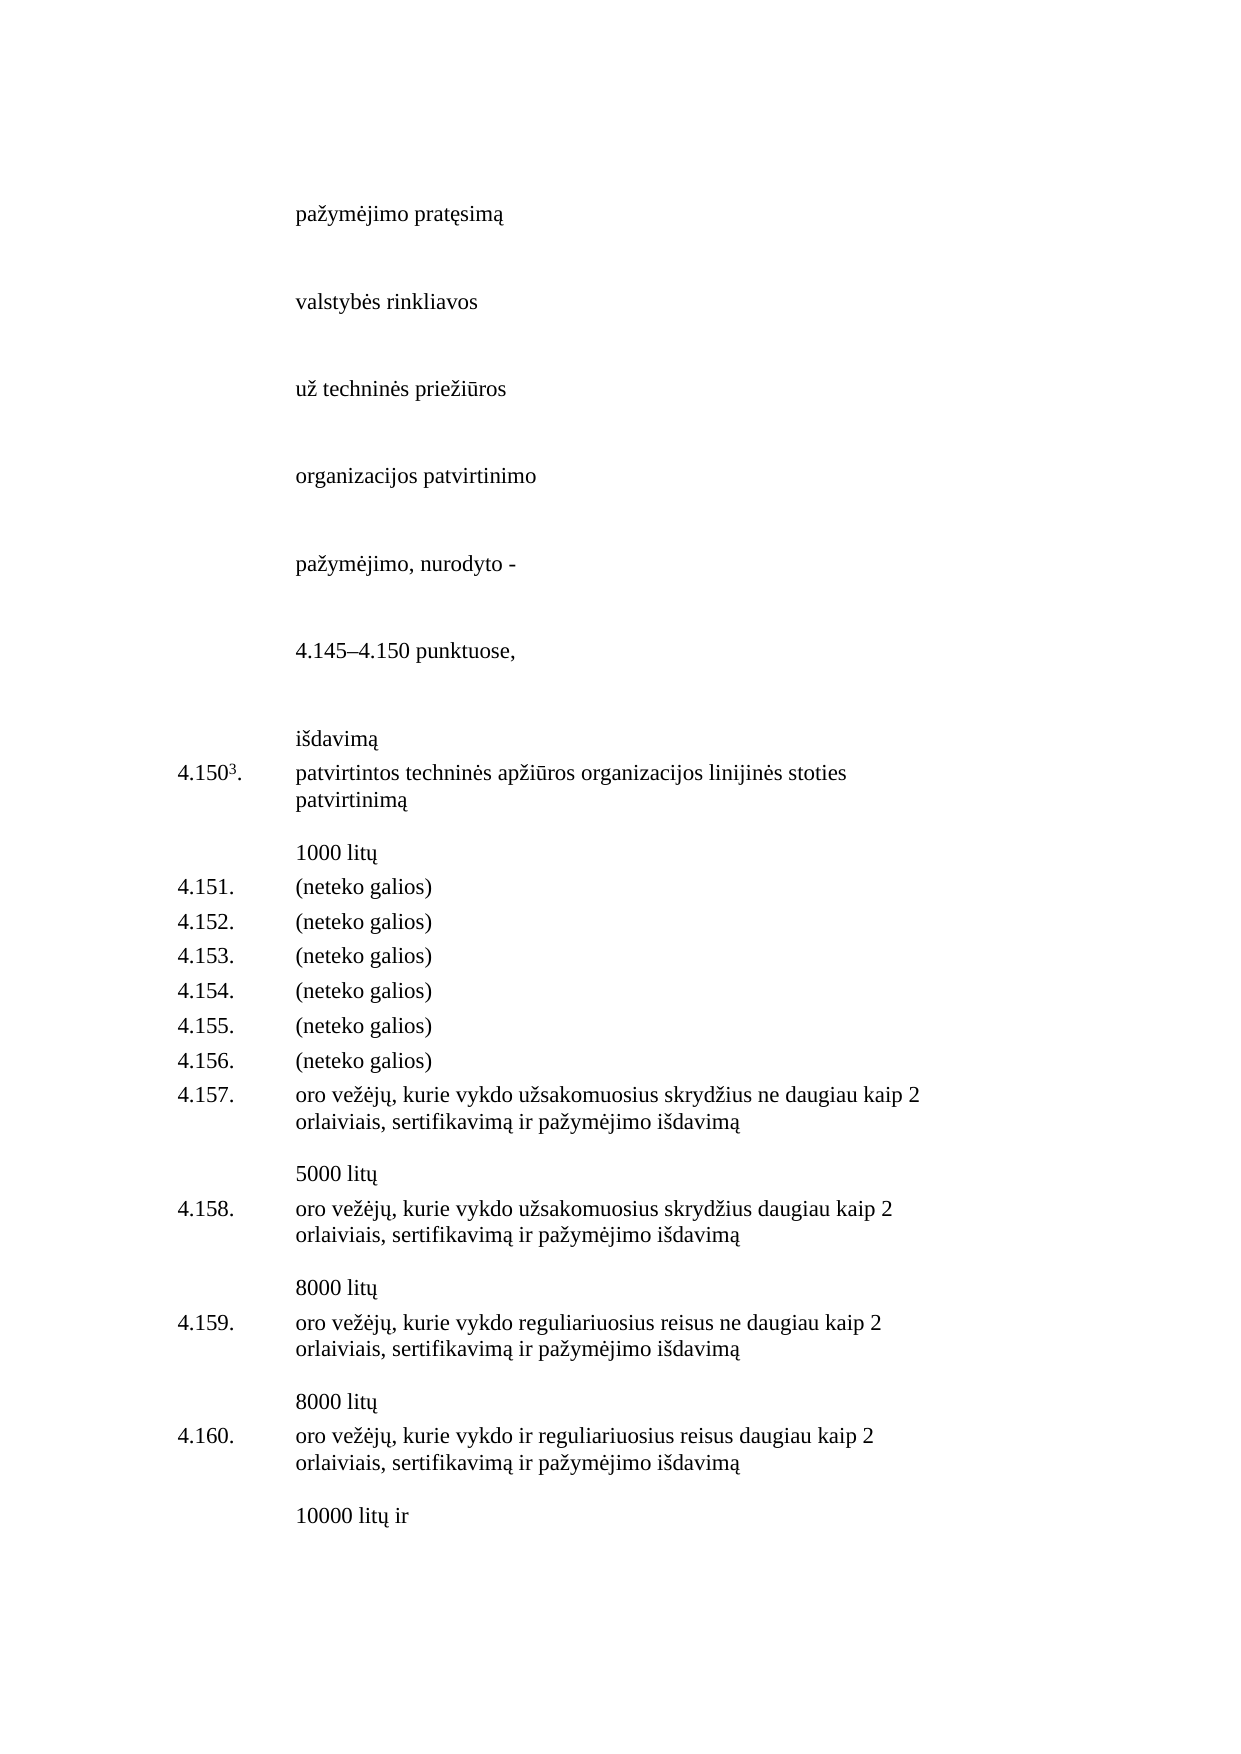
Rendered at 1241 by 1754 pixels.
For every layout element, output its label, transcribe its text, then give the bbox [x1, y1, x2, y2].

text 4.1503. patvirtintos techninės apžiūros organizacijos linijinės stoties patvirtinimą 1000 litų [177, 759, 945, 865]
text 4.156. (neteko galios) [177, 1047, 945, 1073]
text 4.152. (neteko galios) [177, 908, 945, 934]
text valstybės rinkliavos [177, 235, 945, 314]
text 4.153. (neteko galios) [177, 943, 945, 969]
text 4.151. (neteko galios) [177, 873, 945, 899]
text 4.145–4.150 punktuose, [177, 585, 945, 664]
text išdavimą [177, 672, 945, 751]
text pažymėjimo pratęsimą [177, 148, 945, 227]
text organizacijos patvirtinimo [177, 410, 945, 489]
text 4.159. oro vežėjų, kurie vykdo reguliariuosius reisus ne daugiau kaip 2 orlaiviais, sertifikavimą ir pažymėjimo išdavimą 8000 litų [177, 1309, 945, 1414]
text už techninės priežiūros [177, 322, 945, 402]
text 4.157. oro vežėjų, kurie vykdo užsakomuosius skrydžius ne daugiau kaip 2 orlaiviais, sertifikavimą ir pažymėjimo išdavimą 5000 litų [177, 1081, 945, 1187]
text 4.154. (neteko galios) [177, 977, 945, 1004]
text pažymėjimo, nurodyto - [177, 497, 945, 576]
text 4.158. oro vežėjų, kurie vykdo užsakomuosius skrydžius daugiau kaip 2 orlaiviais, sertifikavimą ir pažymėjimo išdavimą 8000 litų [177, 1195, 945, 1301]
text 4.155. (neteko galios) [177, 1012, 945, 1038]
text 4.160. oro vežėjų, kurie vykdo ir reguliariuosius reisus daugiau kaip 2 orlaiviais, sertifikavimą ir pažymėjimo išdavimą 10000 litų ir [177, 1423, 945, 1528]
